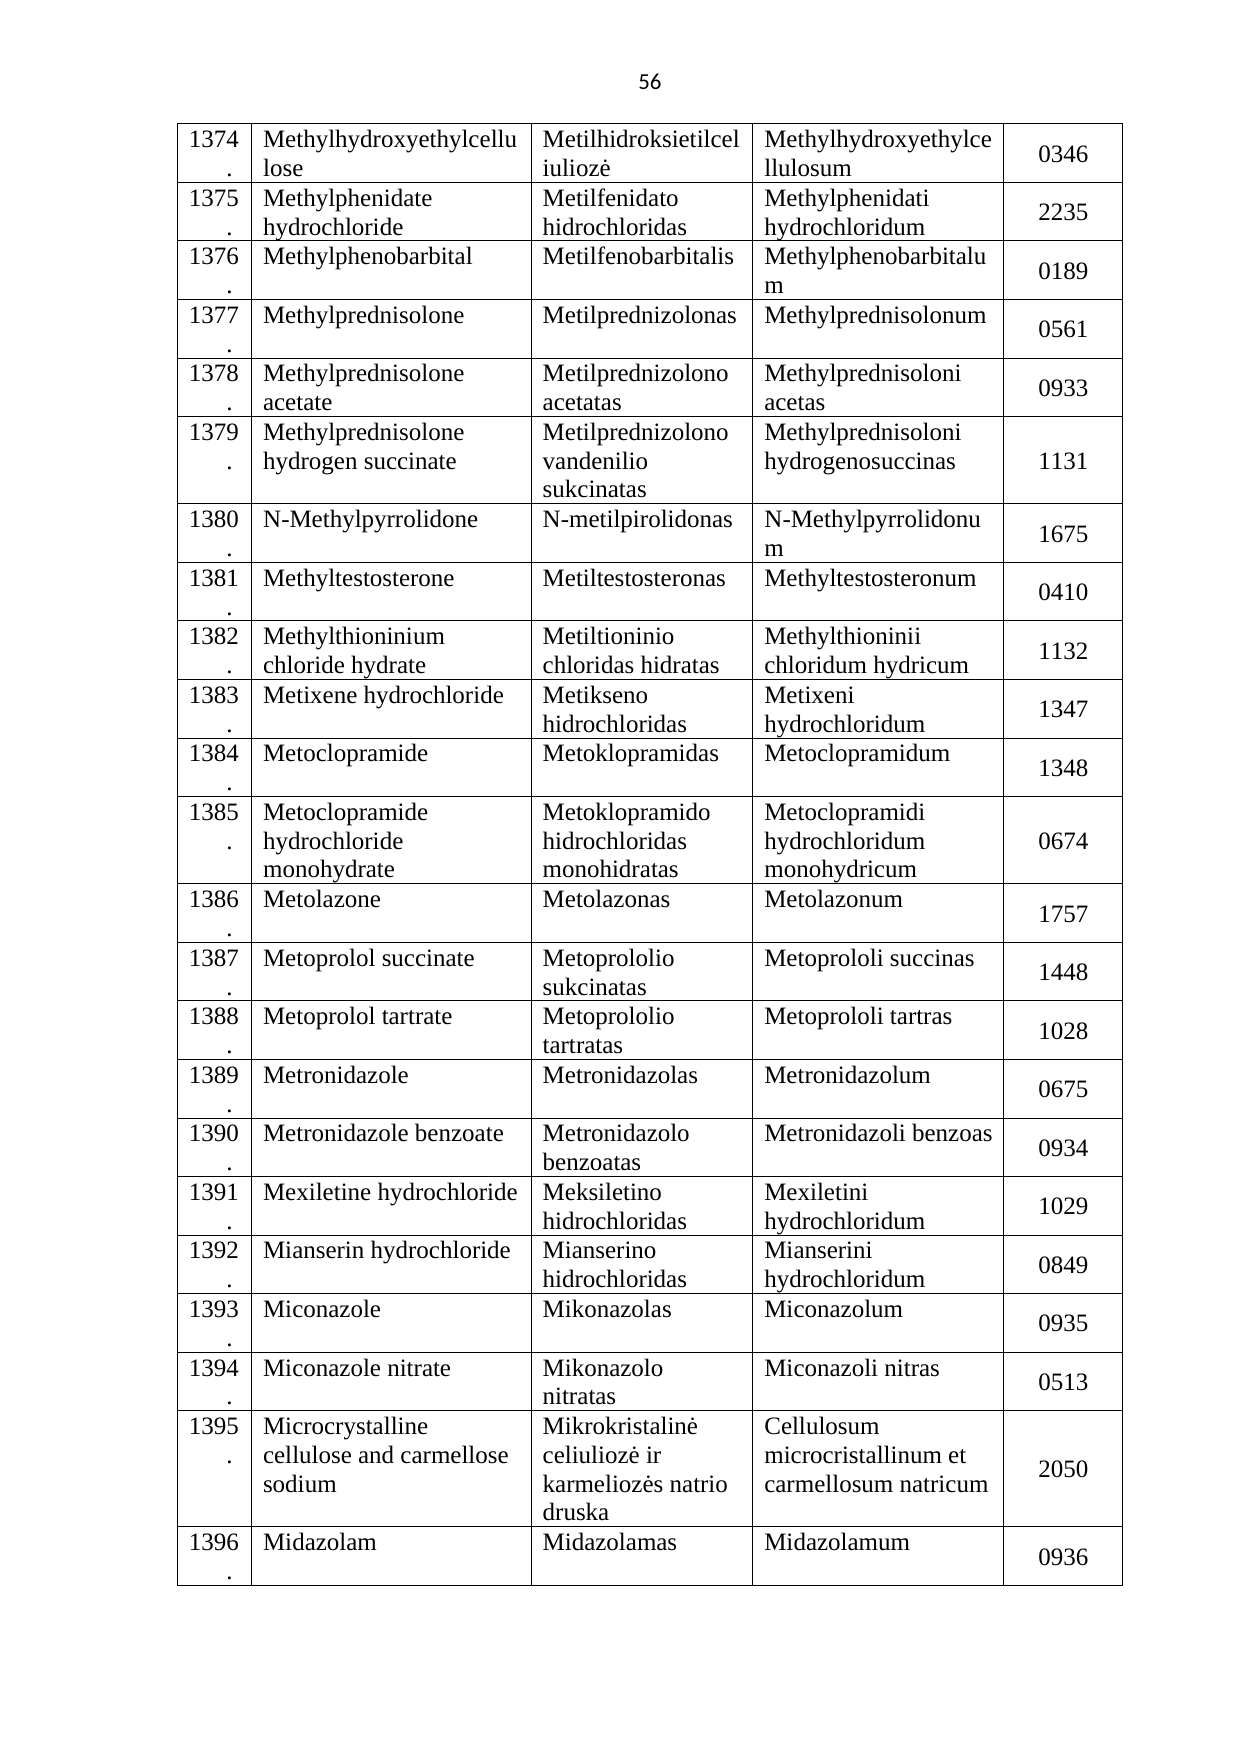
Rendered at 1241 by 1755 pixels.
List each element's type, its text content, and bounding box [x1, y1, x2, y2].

table_cell Cellulosum microcristallinum et carmellosum natricum [753, 1411, 1003, 1526]
table_cell Methyltestosterone [252, 563, 531, 620]
table_cell 1383. [178, 680, 251, 737]
table_cell 2235 [1004, 183, 1122, 240]
table_cell Metixeni hydrochloridum [753, 680, 1003, 737]
table_cell Mikonazolas [532, 1294, 752, 1352]
table_cell 0936 [1004, 1527, 1122, 1585]
table_cell Methyltestosteronum [753, 563, 1003, 620]
table_cell Metolazonas [532, 884, 752, 942]
table_cell Metolazone [252, 884, 531, 942]
table_cell Methylthioninii chloridum hydricum [753, 621, 1003, 679]
table_cell Metoclopramide [252, 739, 531, 796]
table_cell 1384. [178, 739, 251, 796]
table_cell Metikseno hidrochloridas [532, 680, 752, 737]
table_cell Mianserino hidrochloridas [532, 1236, 752, 1293]
table_cell Methylprednisolone [252, 300, 531, 357]
table_cell 1376. [178, 241, 251, 299]
table_cell 1388. [178, 1001, 251, 1059]
table_cell Methylhydroxyethylcellulose [252, 124, 531, 182]
table_cell 1132 [1004, 621, 1122, 679]
table_cell Metronidazolas [532, 1060, 752, 1117]
table_cell Methylprednisoloni hydrogenosuccinas [753, 417, 1003, 503]
table_cell 0934 [1004, 1119, 1122, 1176]
table_cell Metoprololio sukcinatas [532, 943, 752, 1000]
table_cell 1028 [1004, 1001, 1122, 1059]
table_cell 0346 [1004, 124, 1122, 182]
table_cell Mianserin hydrochloride [252, 1236, 531, 1293]
table_cell Metoclopramide hydrochloride monohydrate [252, 797, 531, 883]
table_cell 0674 [1004, 797, 1122, 883]
table_cell 0933 [1004, 359, 1122, 416]
table_cell 1348 [1004, 739, 1122, 796]
table_cell Metolazonum [753, 884, 1003, 942]
table_cell Methylprednisolonum [753, 300, 1003, 357]
table_cell 1380. [178, 504, 251, 562]
table_cell N‑Methylpyrrolidone [252, 504, 531, 562]
table_cell 1390. [178, 1119, 251, 1176]
table_cell Miconazoli nitras [753, 1353, 1003, 1410]
table_cell Metronidazole benzoate [252, 1119, 531, 1176]
table_cell Midazolamas [532, 1527, 752, 1585]
table_cell Metoprololi tartras [753, 1001, 1003, 1059]
table_cell Methylphenidati hydrochloridum [753, 183, 1003, 240]
table_cell 1381. [178, 563, 251, 620]
table_cell 0561 [1004, 300, 1122, 357]
table_cell Methylphenobarbitalum [753, 241, 1003, 299]
table_cell Mikonazolo nitratas [532, 1353, 752, 1410]
table_cell 1675 [1004, 504, 1122, 562]
table_cell 1374. [178, 124, 251, 182]
table_cell 1375. [178, 183, 251, 240]
table_cell Miconazole [252, 1294, 531, 1352]
table_cell 1396. [178, 1527, 251, 1585]
table_cell Methylhydroxyethylcellulosum [753, 124, 1003, 182]
table_cell Mexiletini hydrochloridum [753, 1177, 1003, 1234]
table_cell 1379. [178, 417, 251, 503]
table_cell Metoprololio tartratas [532, 1001, 752, 1059]
table_cell Meksiletino hidrochloridas [532, 1177, 752, 1234]
table_cell 1131 [1004, 417, 1122, 503]
table_cell Metilprednizolono acetatas [532, 359, 752, 416]
table_cell Metiltestosteronas [532, 563, 752, 620]
table_cell Metoclopramidi hydrochloridum monohydricum [753, 797, 1003, 883]
table_cell 1382. [178, 621, 251, 679]
table_cell 1378. [178, 359, 251, 416]
table_cell Metoklopramidas [532, 739, 752, 796]
table_cell Metoprolol tartrate [252, 1001, 531, 1059]
table_cell Mikrokristalinė celiuliozė ir karmeliozės natrio druska [532, 1411, 752, 1526]
table_cell 0849 [1004, 1236, 1122, 1293]
table_cell Metronidazoli benzoas [753, 1119, 1003, 1176]
table_cell Metronidazolo benzoatas [532, 1119, 752, 1176]
table_cell Methylphenobarbital [252, 241, 531, 299]
table_cell 0513 [1004, 1353, 1122, 1410]
table_cell Mexiletine hydrochloride [252, 1177, 531, 1234]
table_cell Metilhidroksietilceliuliozė [532, 124, 752, 182]
table_cell Midazolamum [753, 1527, 1003, 1585]
table_cell 0410 [1004, 563, 1122, 620]
table_cell Mianserini hydrochloridum [753, 1236, 1003, 1293]
table_cell 1377. [178, 300, 251, 357]
table_cell Methylprednisoloni acetas [753, 359, 1003, 416]
table_cell Metilprednizolonas [532, 300, 752, 357]
table_cell 1394. [178, 1353, 251, 1410]
table_cell 1029 [1004, 1177, 1122, 1234]
table_cell 1389. [178, 1060, 251, 1117]
table_cell 1391. [178, 1177, 251, 1234]
table_cell 1385. [178, 797, 251, 883]
table_cell Metilprednizolono vandenilio sukcinatas [532, 417, 752, 503]
table_cell Metixene hydrochloride [252, 680, 531, 737]
table_cell Metoclopramidum [753, 739, 1003, 796]
table_cell Metoklopramido hidrochloridas monohidratas [532, 797, 752, 883]
table_cell 0189 [1004, 241, 1122, 299]
table_cell Methylprednisolone hydrogen succinate [252, 417, 531, 503]
table_cell Metronidazole [252, 1060, 531, 1117]
table_cell Miconazole nitrate [252, 1353, 531, 1410]
table_cell Metoprololi succinas [753, 943, 1003, 1000]
table_cell 1393. [178, 1294, 251, 1352]
table_cell Midazolam [252, 1527, 531, 1585]
table_cell 1392. [178, 1236, 251, 1293]
table_cell N‑metilpirolidonas [532, 504, 752, 562]
table_cell 1395. [178, 1411, 251, 1526]
table_cell Methylprednisolone acetate [252, 359, 531, 416]
table_cell 1386. [178, 884, 251, 942]
table_cell Miconazolum [753, 1294, 1003, 1352]
table_cell Metiltioninio chloridas hidratas [532, 621, 752, 679]
table_cell 2050 [1004, 1411, 1122, 1526]
table_cell 1387. [178, 943, 251, 1000]
table_cell Metronidazolum [753, 1060, 1003, 1117]
table_cell 0675 [1004, 1060, 1122, 1117]
table_cell Methylphenidate hydrochloride [252, 183, 531, 240]
table_cell Methylthioninium chloride hydrate [252, 621, 531, 679]
table_cell Microcrystalline cellulose and carmellose sodium [252, 1411, 531, 1526]
table_cell Metilfenidato hidrochloridas [532, 183, 752, 240]
table_cell Metoprolol succinate [252, 943, 531, 1000]
table_cell N‑Methylpyrrolidonum [753, 504, 1003, 562]
table_cell 1448 [1004, 943, 1122, 1000]
table_cell 1757 [1004, 884, 1122, 942]
table_cell Metilfenobarbitalis [532, 241, 752, 299]
table_cell 1347 [1004, 680, 1122, 737]
table_cell 0935 [1004, 1294, 1122, 1352]
